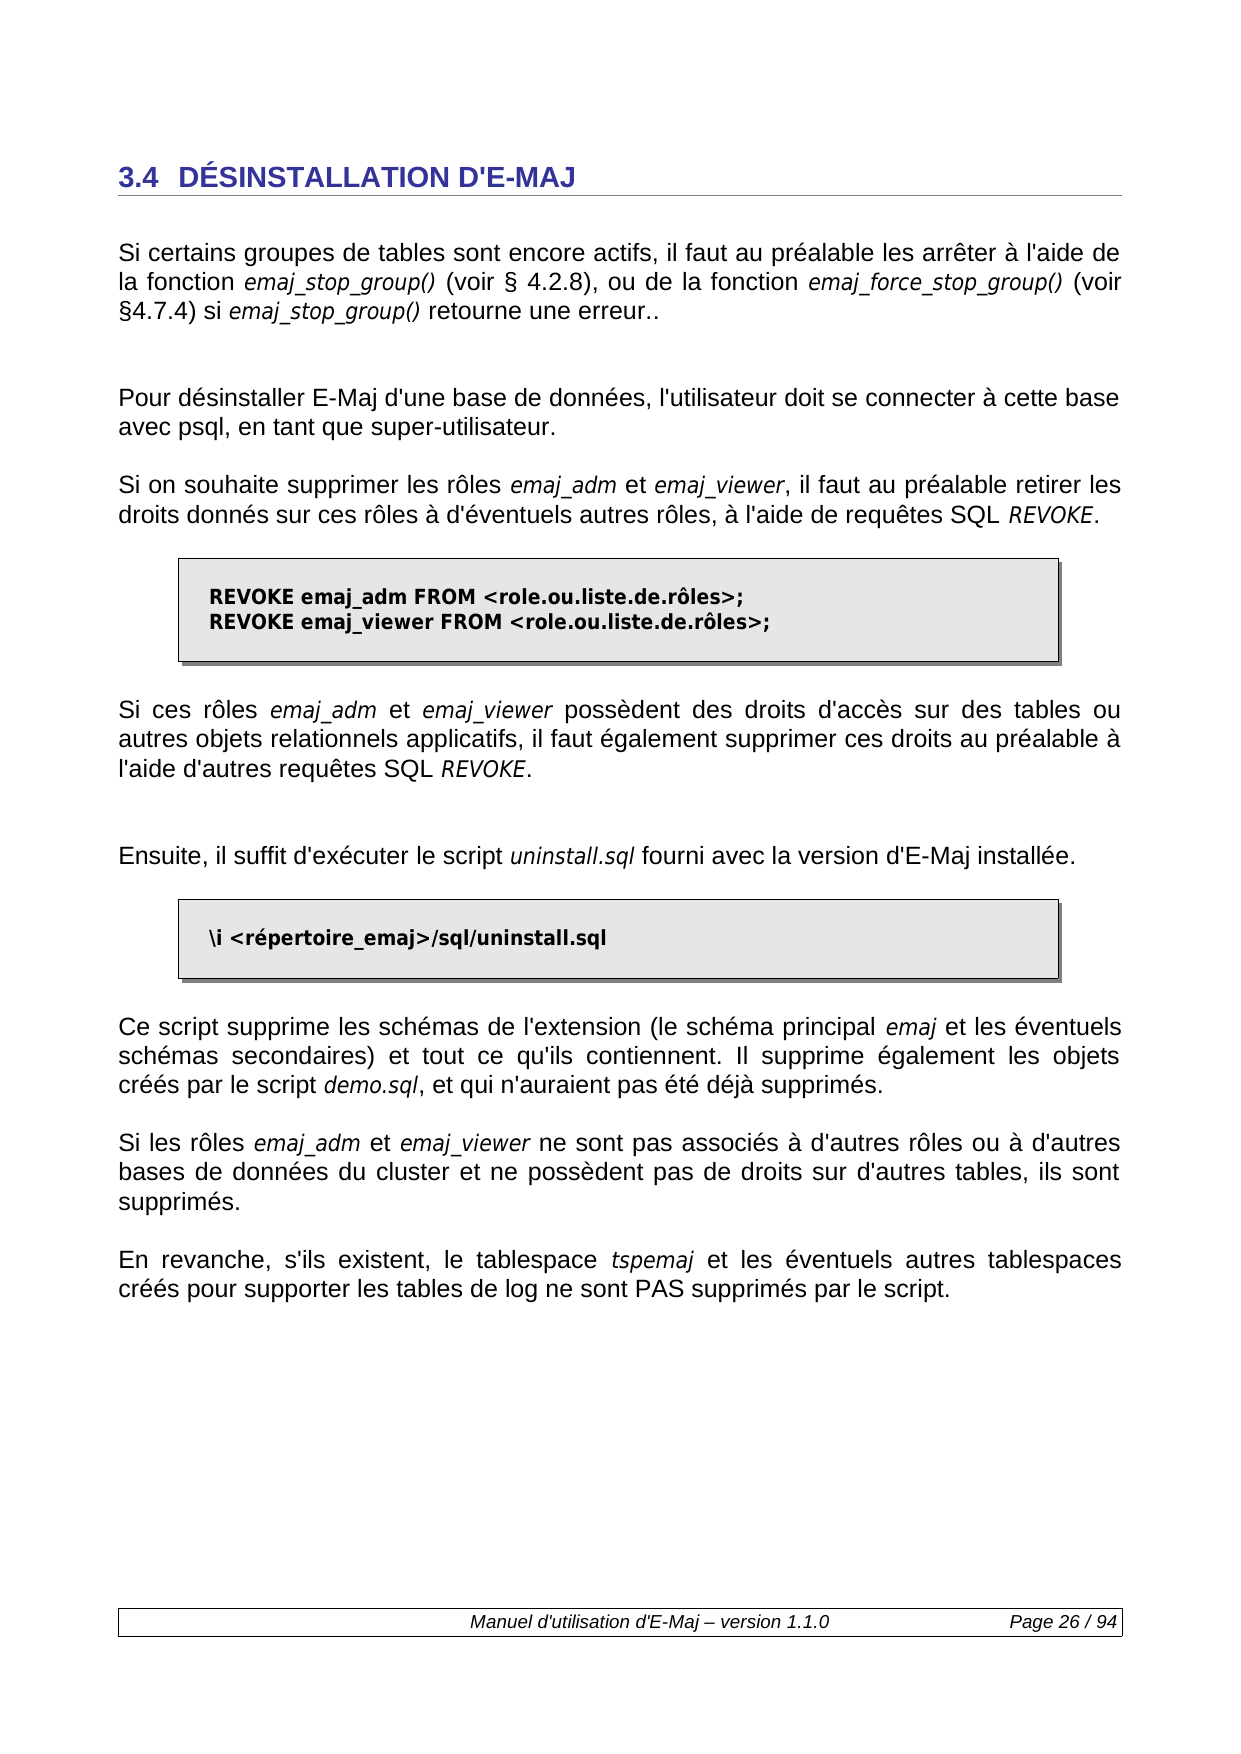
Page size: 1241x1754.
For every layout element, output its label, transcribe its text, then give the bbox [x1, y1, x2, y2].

text \i <répertoire_emaj>/sql/uninstall.sql [179, 923, 1058, 948]
text REVOKE emaj_viewer FROM <role.ou.liste.de.rôles>; [179, 607, 1058, 631]
text Ensuite, il suffit d'exécuter le script uninstall.sql fourni avec la version d'E-Maj installée. [118, 841, 1122, 870]
text Si certains groupes de tables sont encore actifs, il faut au préalable les arrêter à l'aide de la fonction emaj_stop_group() (voir § 4.2.8), ou de la fonction emaj_force_stop_group() (voir §4.7.4) si emaj_stop_group() retourne une erreur.. [118, 238, 1122, 325]
text Ce script supprime les schémas de l'extension (le schéma principal emaj et les éventuels schémas secondaires) et tout ce qu'ils contiennent. Il supprime également les objets créés par le script demo.sql, et qui n'auraient pas été déjà supprimés. [118, 1012, 1122, 1099]
subtitle Désinstallation d'E-Maj [118, 160, 1122, 195]
text En revanche, s'ils existent, le tablespace tspemaj et les éventuels autres tablespaces créés pour supporter les tables de log ne sont PAS supprimés par le script. [118, 1244, 1122, 1303]
text Pour désinstaller E-Maj d'une base de données, l'utilisateur doit se connecter à cette base avec psql, en tant que super-utilisateur. [118, 383, 1122, 441]
text REVOKE emaj_adm FROM <role.ou.liste.de.rôles>; [179, 582, 1058, 607]
text Si ces rôles emaj_adm et emaj_viewer possèdent des droits d'accès sur des tables ou autres objets relationnels applicatifs, il faut également supprimer ces droits au préalable à l'aide d'autres requêtes SQL REVOKE. [118, 695, 1122, 782]
text Si on souhaite supprimer les rôles emaj_adm et emaj_viewer, il faut au préalable retirer les droits donnés sur ces rôles à d'éventuels autres rôles, à l'aide de requêtes SQL REVOKE. [118, 470, 1122, 528]
text Si les rôles emaj_adm et emaj_viewer ne sont pas associés à d'autres rôles ou à d'autres bases de données du cluster et ne possèdent pas de droits sur d'autres tables, ils sont supprimés. [118, 1128, 1122, 1215]
